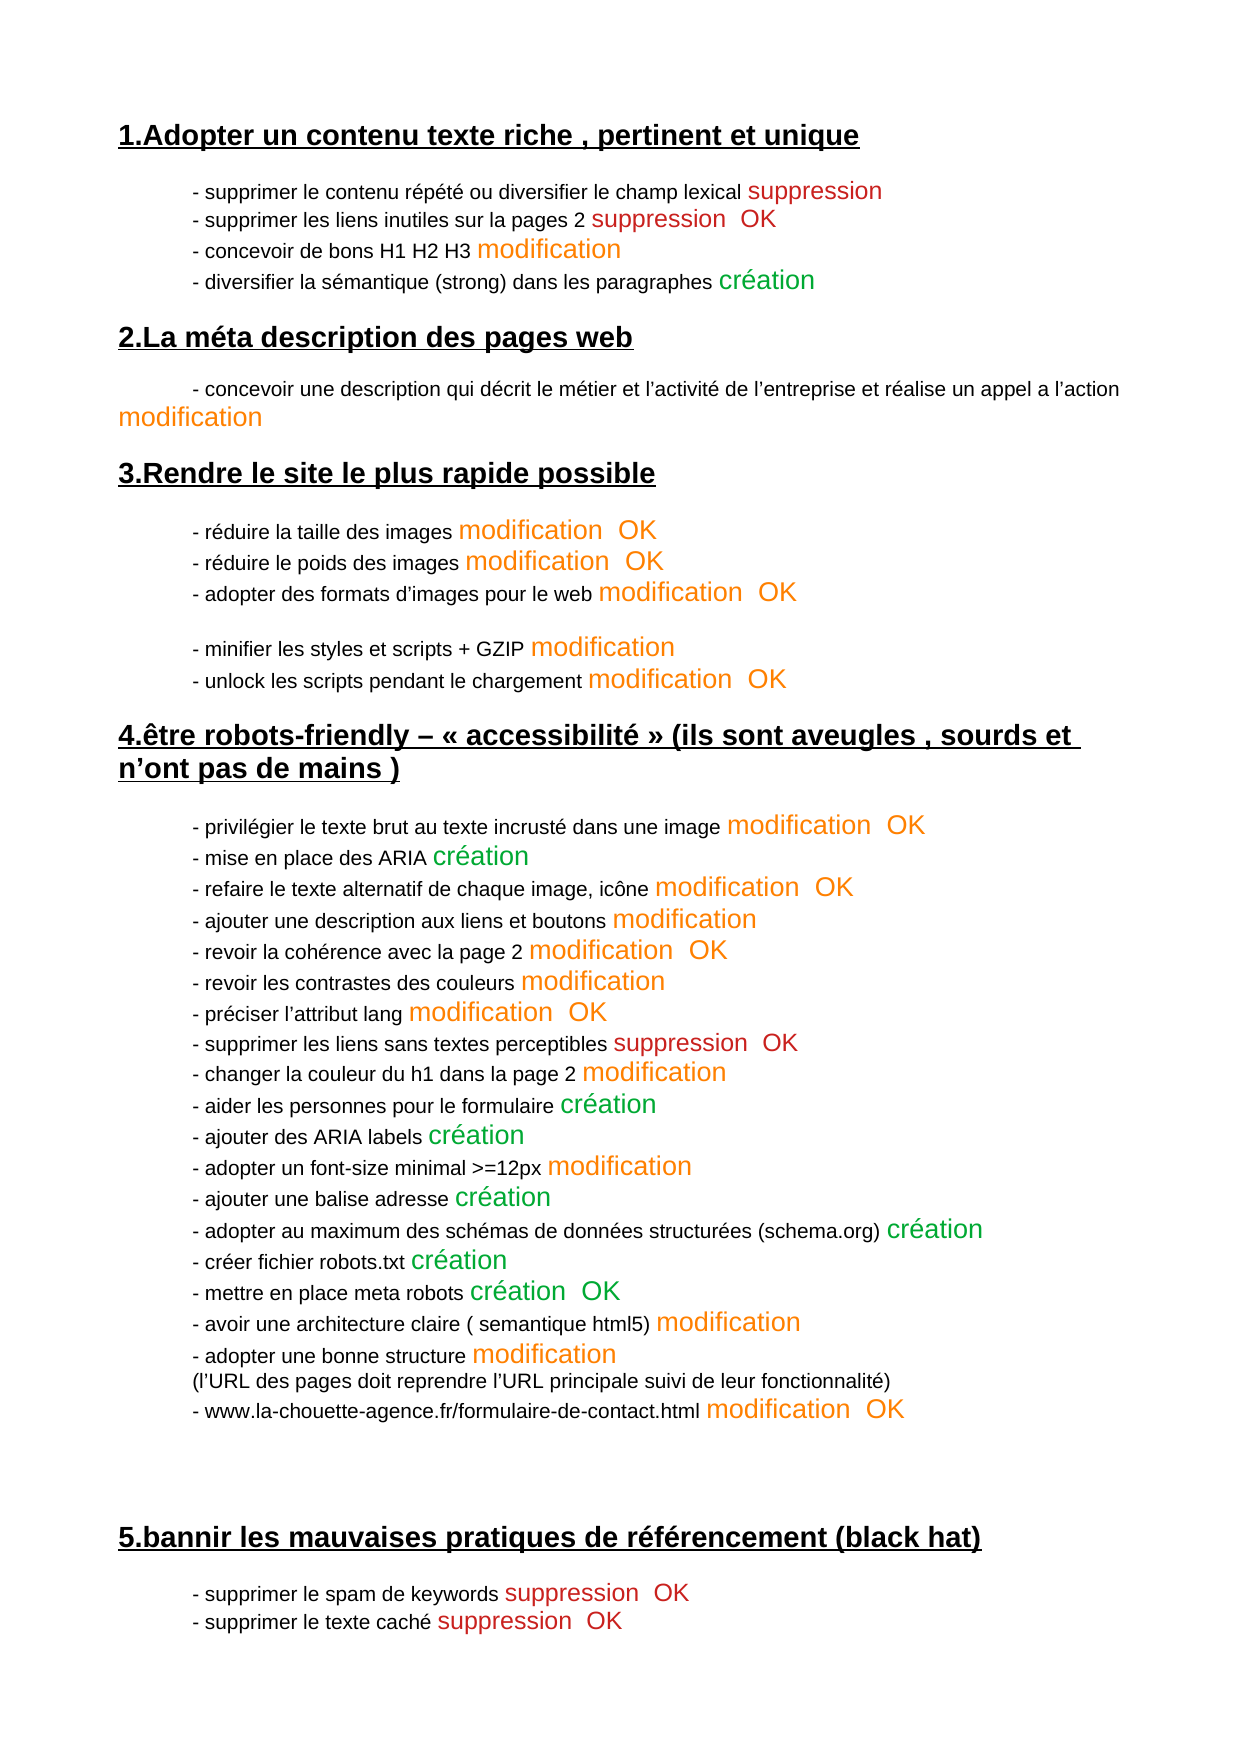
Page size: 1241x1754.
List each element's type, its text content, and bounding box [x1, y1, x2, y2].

text - adopter au maximum des schémas de données structurées (schema.org) création [118, 1213, 1122, 1244]
text - supprimer les liens inutiles sur la pages 2 suppression OK [118, 204, 1122, 233]
text - www.la-chouette-agence.fr/formulaire-de-contact.html modification OK [118, 1393, 1122, 1424]
text (l’URL des pages doit reprendre l’URL principale suivi de leur fonctionnalité) [118, 1369, 1122, 1393]
text - supprimer le spam de keywords suppression OK [118, 1577, 1122, 1606]
text 5.bannir les mauvaises pratiques de référencement (black hat) [118, 1520, 1122, 1553]
text - diversifier la sémantique (strong) dans les paragraphes création [118, 264, 1122, 296]
text - ajouter des ARIA labels création [118, 1119, 1122, 1150]
text - supprimer les liens sans textes perceptibles suppression OK [118, 1028, 1122, 1056]
text - changer la couleur du h1 dans la page 2 modification [118, 1056, 1122, 1088]
text 1.Adopter un contenu texte riche , pertinent et unique [118, 118, 1122, 152]
text 4.être robots-friendly – « accessibilité » (ils sont aveugles , sourds et n’ont pas de mains ) [118, 718, 1122, 785]
text 2.La méta description des pages web [118, 319, 1122, 353]
text - adopter un font-size minimal >=12px modification [118, 1150, 1122, 1181]
text - supprimer le contenu répété ou diversifier le champ lexical suppression [118, 176, 1122, 204]
text - revoir les contrastes des couleurs modification [118, 965, 1122, 996]
text - unlock les scripts pendant le chargement modification OK [118, 663, 1122, 694]
text - adopter une bonne structure modification [118, 1338, 1122, 1369]
text - supprimer le texte caché suppression OK [118, 1606, 1122, 1635]
text - concevoir de bons H1 H2 H3 modification [118, 233, 1122, 264]
text - concevoir une description qui décrit le métier et l’activité de l’entreprise et réalise un appel a l’action modification [118, 377, 1122, 432]
text - ajouter une description aux liens et boutons modification [118, 903, 1122, 934]
text - avoir une architecture claire ( semantique html5) modification [118, 1306, 1122, 1338]
text - refaire le texte alternatif de chaque image, icône modification OK [118, 871, 1122, 903]
text - privilégier le texte brut au texte incrusté dans une image modification OK [118, 809, 1122, 840]
text - préciser l’attribut lang modification OK [118, 996, 1122, 1028]
text - adopter des formats d’images pour le web modification OK [118, 576, 1122, 607]
text - réduire la taille des images modification OK [118, 514, 1122, 545]
text - mettre en place meta robots création OK [118, 1275, 1122, 1306]
text - créer fichier robots.txt création [118, 1244, 1122, 1275]
text 3.Rendre le site le plus rapide possible [118, 456, 1122, 490]
text - réduire le poids des images modification OK [118, 545, 1122, 576]
text - ajouter une balise adresse création [118, 1181, 1122, 1213]
text - minifier les styles et scripts + GZIP modification [118, 631, 1122, 663]
text - mise en place des ARIA création [118, 840, 1122, 871]
text - revoir la cohérence avec la page 2 modification OK [118, 934, 1122, 965]
text - aider les personnes pour le formulaire création [118, 1088, 1122, 1119]
